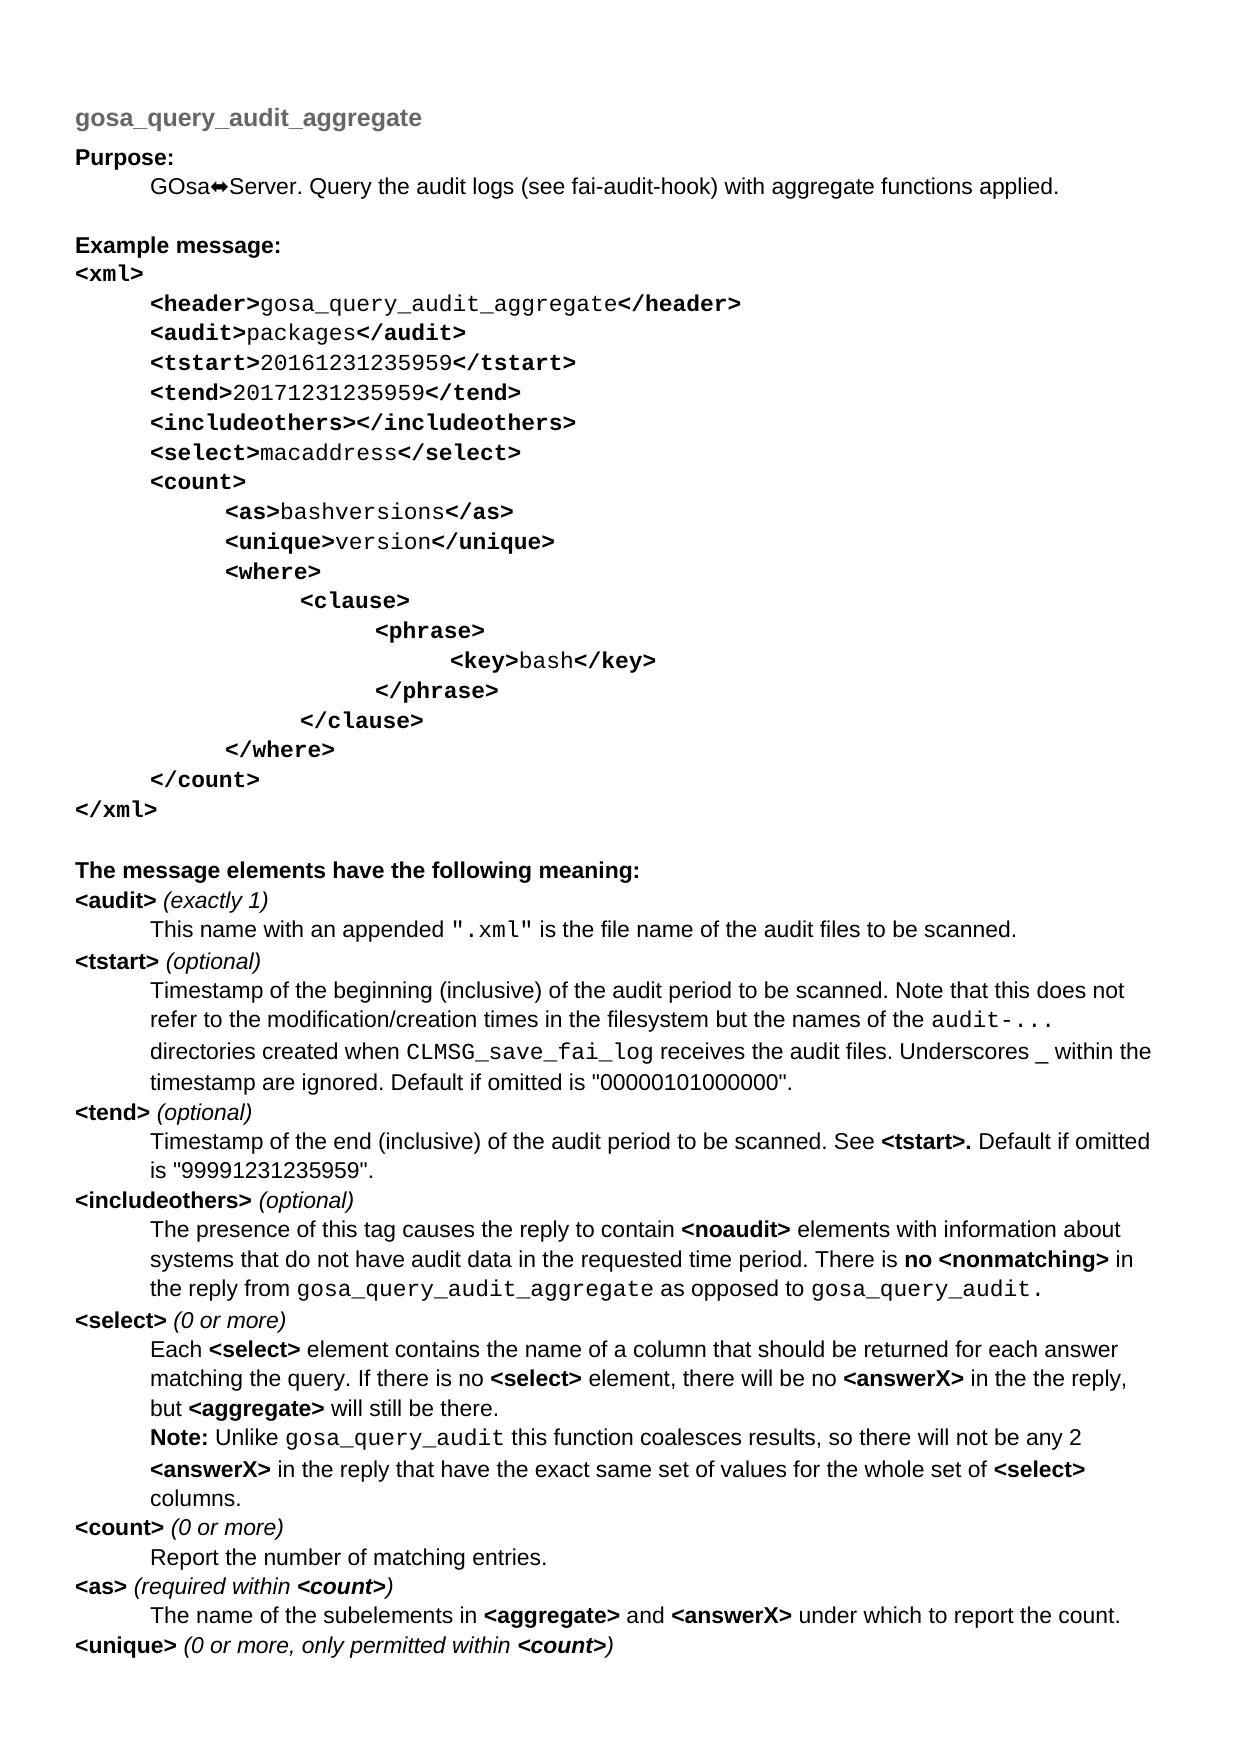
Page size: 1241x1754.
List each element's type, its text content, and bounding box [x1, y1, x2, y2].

text <xml> [75, 262, 1165, 288]
text </xml> [75, 798, 1165, 824]
text <header>gosa_query_audit_aggregate</header> <audit>packages</audit> [150, 292, 1165, 348]
text <clause> [300, 590, 1165, 616]
text This name with an appended ".xml" is the file name of the audit files to be scanned. [150, 917, 1165, 944]
text <unique>version</unique> [225, 530, 1165, 556]
text GOsa⬌Server. Query the audit logs (see fai-audit-hook) with aggregate functions applied. [150, 174, 1165, 199]
subtitle gosa_query_audit_aggregate [75, 104, 1165, 132]
text <tend>20171231235959</tend> [150, 381, 1165, 407]
text <audit> (exactly 1) [75, 887, 1165, 913]
text The message elements have the following meaning: [75, 858, 1165, 883]
text <where> [225, 560, 1165, 586]
text <tend> (optional) [75, 1099, 1165, 1125]
text </clause> [300, 709, 1165, 735]
text <as> (required within <count>) [75, 1574, 1165, 1599]
text <count> [150, 471, 1165, 497]
text <tstart> (optional) [75, 948, 1165, 974]
text <key>bash</key> [450, 649, 1165, 675]
text The name of the subelements in <aggregate> and <answerX> under which to report the count. [150, 1603, 1165, 1629]
text <tstart>20161231235959</tstart> [150, 351, 1165, 377]
text Purpose: [75, 144, 1165, 170]
text <as>bashversions</as> [225, 500, 1165, 526]
text </count> [150, 768, 1165, 794]
text <count> (0 or more) [75, 1515, 1165, 1541]
text Note: Unlike gosa_query_audit this function coalesces results, so there will not be any 2 <answerX> in the reply that have the exact same set of values for the whole set of <select> [150, 1425, 1165, 1482]
text Each <select> element contains the name of a column that should be returned for each answer matching the query. If there is no <select> element, there will be no <answerX> in the the reply, but <aggregate> will still be there. [150, 1337, 1165, 1421]
text <unique> (0 or more, only permitted within <count>) [75, 1632, 1165, 1658]
text <includeothers></includeothers> [150, 411, 1165, 437]
text <select>macaddress</select> [150, 441, 1165, 467]
text columns. [150, 1486, 1165, 1511]
text Report the number of matching entries. [150, 1544, 1165, 1570]
text <select> (0 or more) [75, 1307, 1165, 1333]
text Timestamp of the beginning (inclusive) of the audit period to be scanned. Note that this does not refer to the modification/creation times in the filesystem but the names of the audit-... directories created when CLMSG_save_fai_log receives the audit files. Underscores _ within the timestamp are ignored. Default if omitted is "00000101000000". [150, 978, 1165, 1096]
text </phrase> [375, 679, 1165, 705]
text Example message: [75, 233, 1165, 258]
text <includeothers> (optional) [75, 1187, 1165, 1213]
text The presence of this tag causes the reply to contain <noaudit> elements with information about systems that do not have audit data in the requested time period. There is no <nonmatching> in the reply from gosa_query_audit_aggregate as opposed to gosa_query_audit. [150, 1217, 1165, 1303]
text </where> [225, 739, 1165, 765]
text <phrase> [375, 619, 1165, 646]
text Timestamp of the end (inclusive) of the audit period to be scanned. See <tstart>. Default if omitted is "99991231235959". [150, 1129, 1165, 1184]
